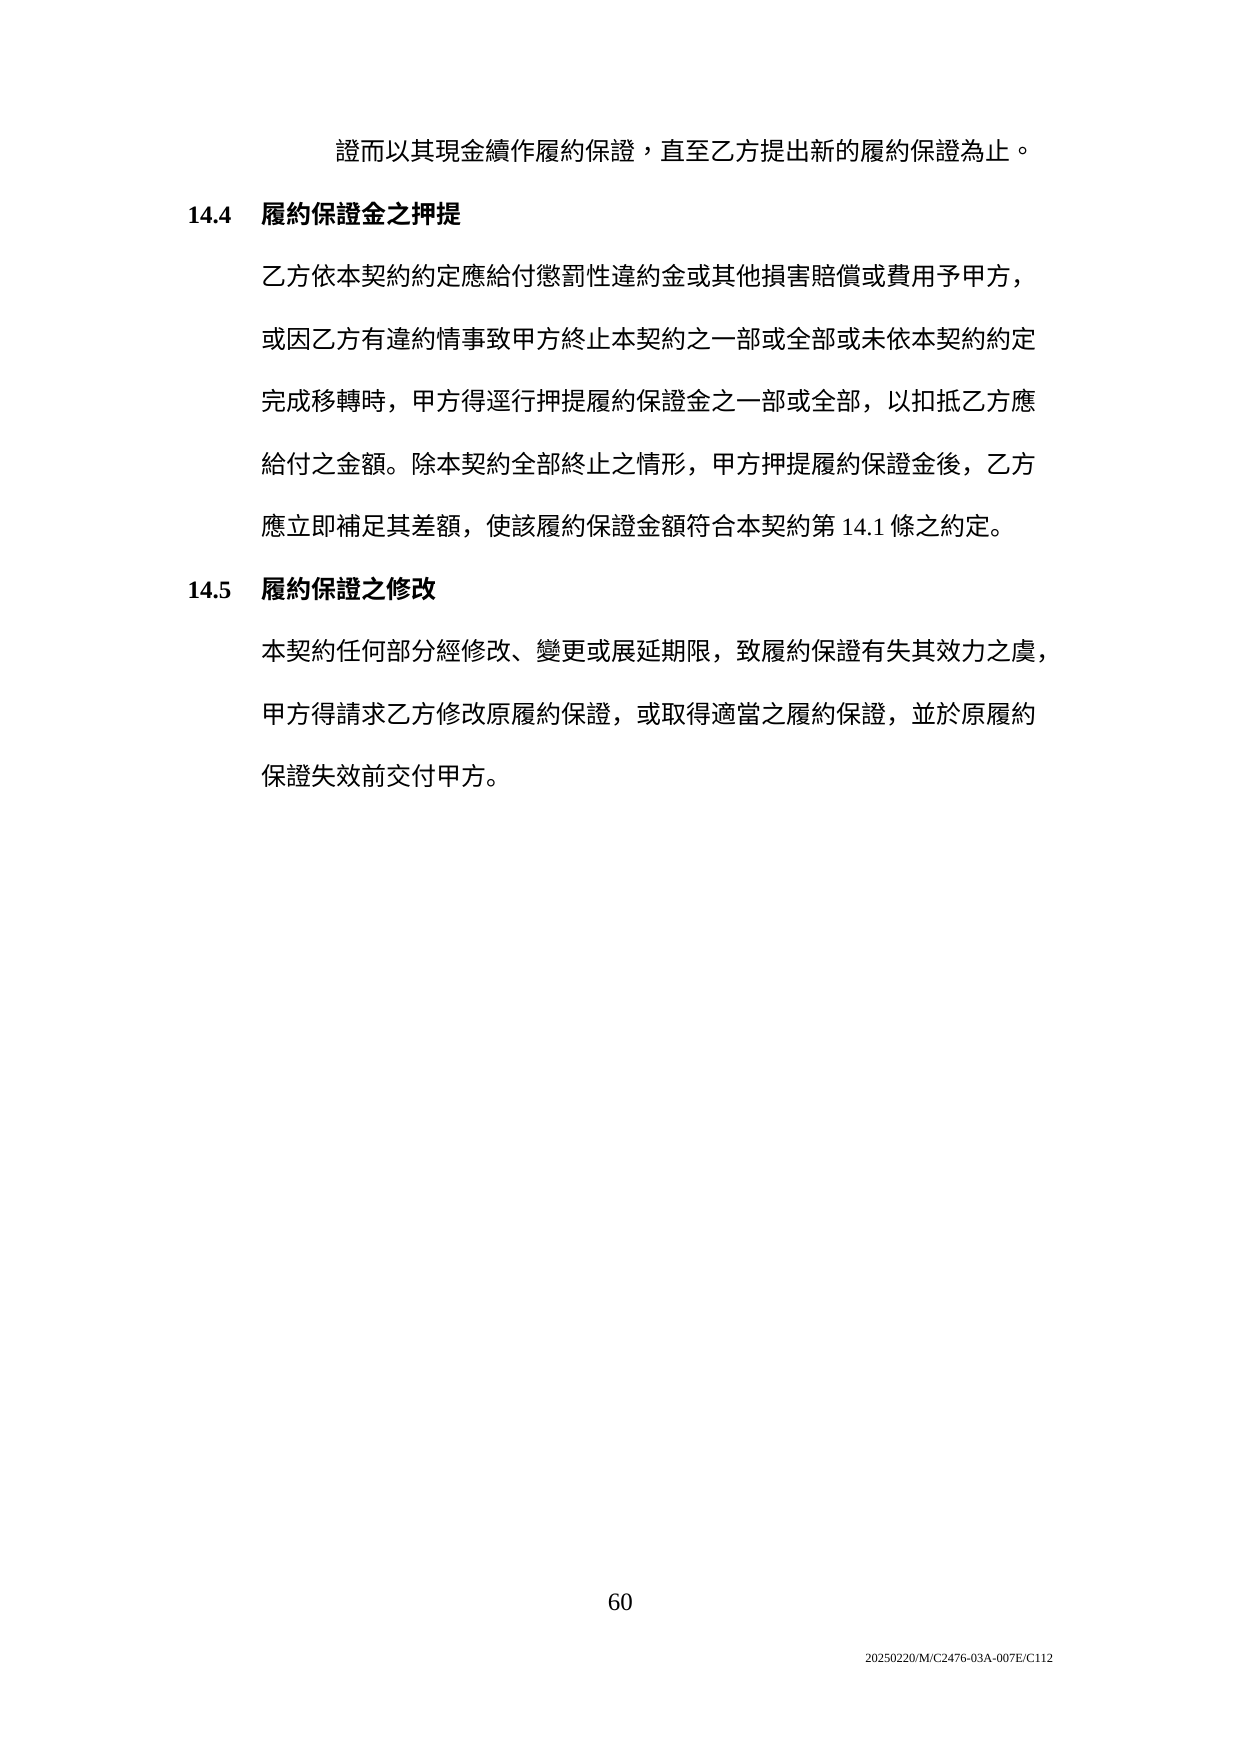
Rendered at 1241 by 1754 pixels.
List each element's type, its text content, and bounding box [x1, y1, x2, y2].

text 本契約任何部分經修改、變更或展延期限，致履約保證有失其效力之虞，甲方得請求乙方修改原履約保證，或取得適當之履約保證，並於原履約保證失效前交付甲方。 [261, 608, 1053, 796]
subtitle 證而以其現金續作履約保證，直至乙方提出新的履約保證為止。 [335, 108, 1053, 171]
text 乙方依本契約約定應給付懲罰性違約金或其他損害賠償或費用予甲方，或因乙方有違約情事致甲方終止本契約之一部或全部或未依本契約約定完成移轉時，甲方得逕行押提履約保證金之一部或全部，以扣抵乙方應給付之金額。除本契約全部終止之情形，甲方押提履約保證金後，乙方應立即補足其差額，使該履約保證金額符合本契約第14.1條之約定。 [261, 233, 1053, 546]
subtitle 履約保證金之押提 [187, 171, 1053, 233]
subtitle 履約保證之修改 [187, 546, 1053, 608]
